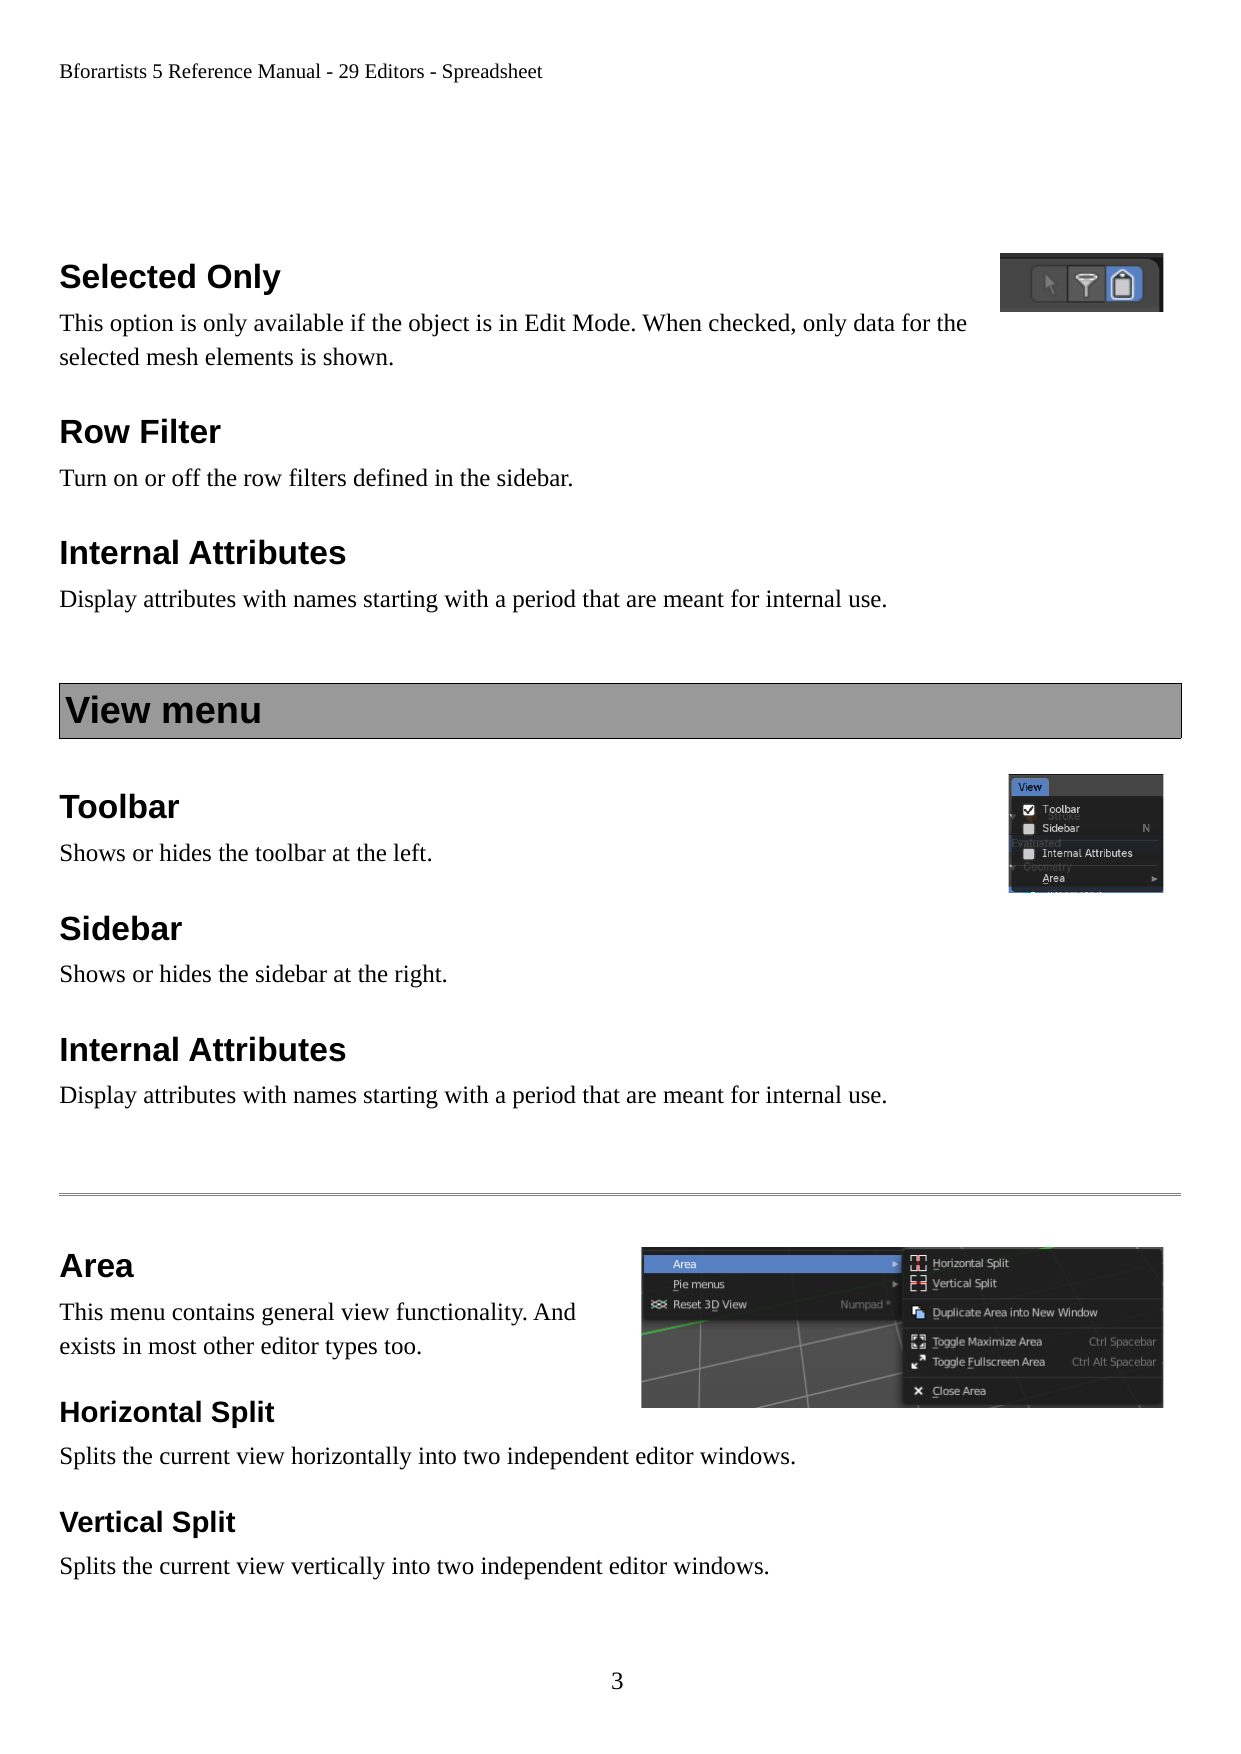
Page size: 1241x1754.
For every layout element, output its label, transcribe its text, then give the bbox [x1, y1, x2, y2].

subtitle Sidebar [59, 908, 1181, 947]
text Display attributes with names starting with a period that are meant for internal use. [59, 1081, 1181, 1109]
subtitle Internal Attributes [59, 533, 1181, 572]
subtitle Row Filter [59, 412, 1181, 451]
subtitle [1164, 787, 1181, 826]
subtitle Horizontal Split [59, 1395, 1181, 1429]
text Shows or hides the toolbar at the left. [59, 838, 1008, 867]
subtitle Internal Attributes [59, 1029, 1181, 1068]
text Turn on or off the row filters defined in the sidebar. [59, 463, 1181, 492]
subtitle Toolbar [59, 787, 1008, 826]
subtitle Selected Only [59, 257, 1000, 295]
text Shows or hides the sidebar at the right. [59, 959, 1181, 988]
table_header View menu [60, 684, 1181, 738]
picture [1008, 774, 1164, 893]
subtitle Vertical Split [59, 1505, 1181, 1538]
subtitle [1164, 257, 1181, 295]
subtitle Area [59, 1246, 1181, 1284]
text Splits the current view vertically into two independent editor windows. [59, 1551, 1181, 1580]
text Display attributes with names starting with a period that are meant for internal use. [59, 584, 1181, 613]
text This menu contains general view functionality. And exists in most other editor types too. [59, 1297, 641, 1360]
picture [1000, 253, 1164, 312]
text This option is only available if the object is in Edit Mode. When checked, only data for the selected mesh elements is shown. [59, 308, 1181, 371]
text Splits the current view horizontally into two independent editor windows. [59, 1441, 1181, 1470]
picture [641, 1247, 1164, 1408]
